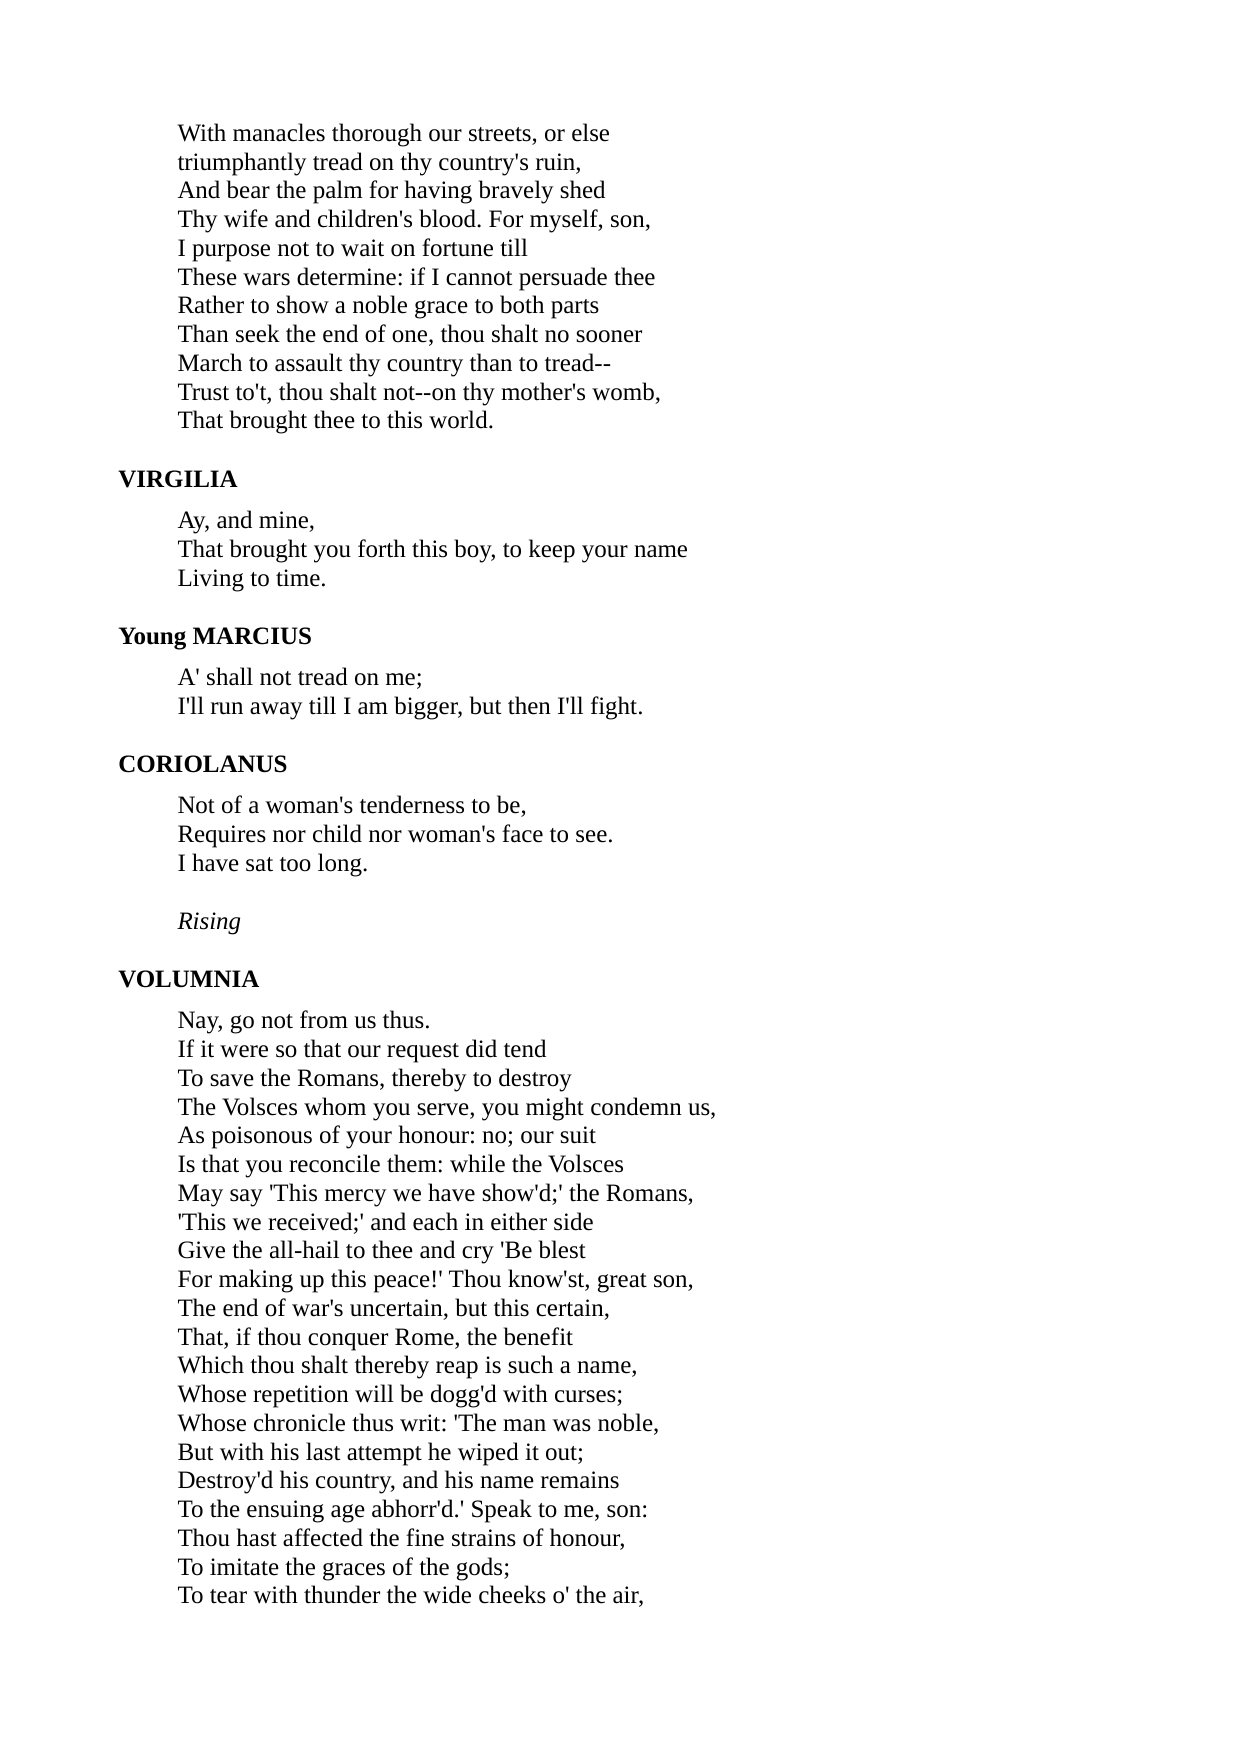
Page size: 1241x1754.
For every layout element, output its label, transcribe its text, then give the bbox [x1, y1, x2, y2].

text CORIOLANUS [118, 749, 1122, 778]
text Young MARCIUS [118, 621, 1122, 649]
text A' shall not tread on me; I'll run away till I am bigger, but then I'll fight. [177, 662, 1063, 719]
text Nay, go not from us thus. If it were so that our request did tend To save the Romans, thereby to destroy The Volsces whom you serve, you might condemn us, As poisonous of your honour: no; our suit Is that you reconcile them: while the Volsces May say 'This mercy we have show'd;' the Romans, 'This we received;' and each in either side Give the all-hail to thee and cry 'Be blest For making up this peace!' Thou know'st, great son, The end of war's uncertain, but this certain, That, if thou conquer Rome, the benefit Which thou shalt thereby reap is such a name, Whose repetition will be dogg'd with curses; Whose chronicle thus writ: 'The man was noble, But with his last attempt he wiped it out; Destroy'd his country, and his name remains To the ensuing age abhorr'd.' Speak to me, son: Thou hast affected the fine strains of honour, To imitate the graces of the gods; To tear with thunder the wide cheeks o' the air, [177, 1006, 1063, 1609]
text Not of a woman's tenderness to be, Requires nor child nor woman's face to see. I have sat too long. [177, 790, 1063, 877]
text VOLUMNIA [118, 964, 1122, 993]
text Ay, and mine, That brought you forth this boy, to keep your name Living to time. [177, 505, 1063, 591]
text With manacles thorough our streets, or else triumphantly tread on thy country's ruin, And bear the palm for having bravely shed Thy wife and children's blood. For myself, son, I purpose not to wait on fortune till These wars determine: if I cannot persuade thee Rather to show a noble grace to both parts Than seek the end of one, thou shalt no sooner March to assault thy country than to tread-- Trust to't, thou shalt not--on thy mother's womb, That brought thee to this world. [177, 118, 1063, 434]
text VIRGILIA [118, 464, 1122, 493]
text Rising [177, 906, 1063, 935]
